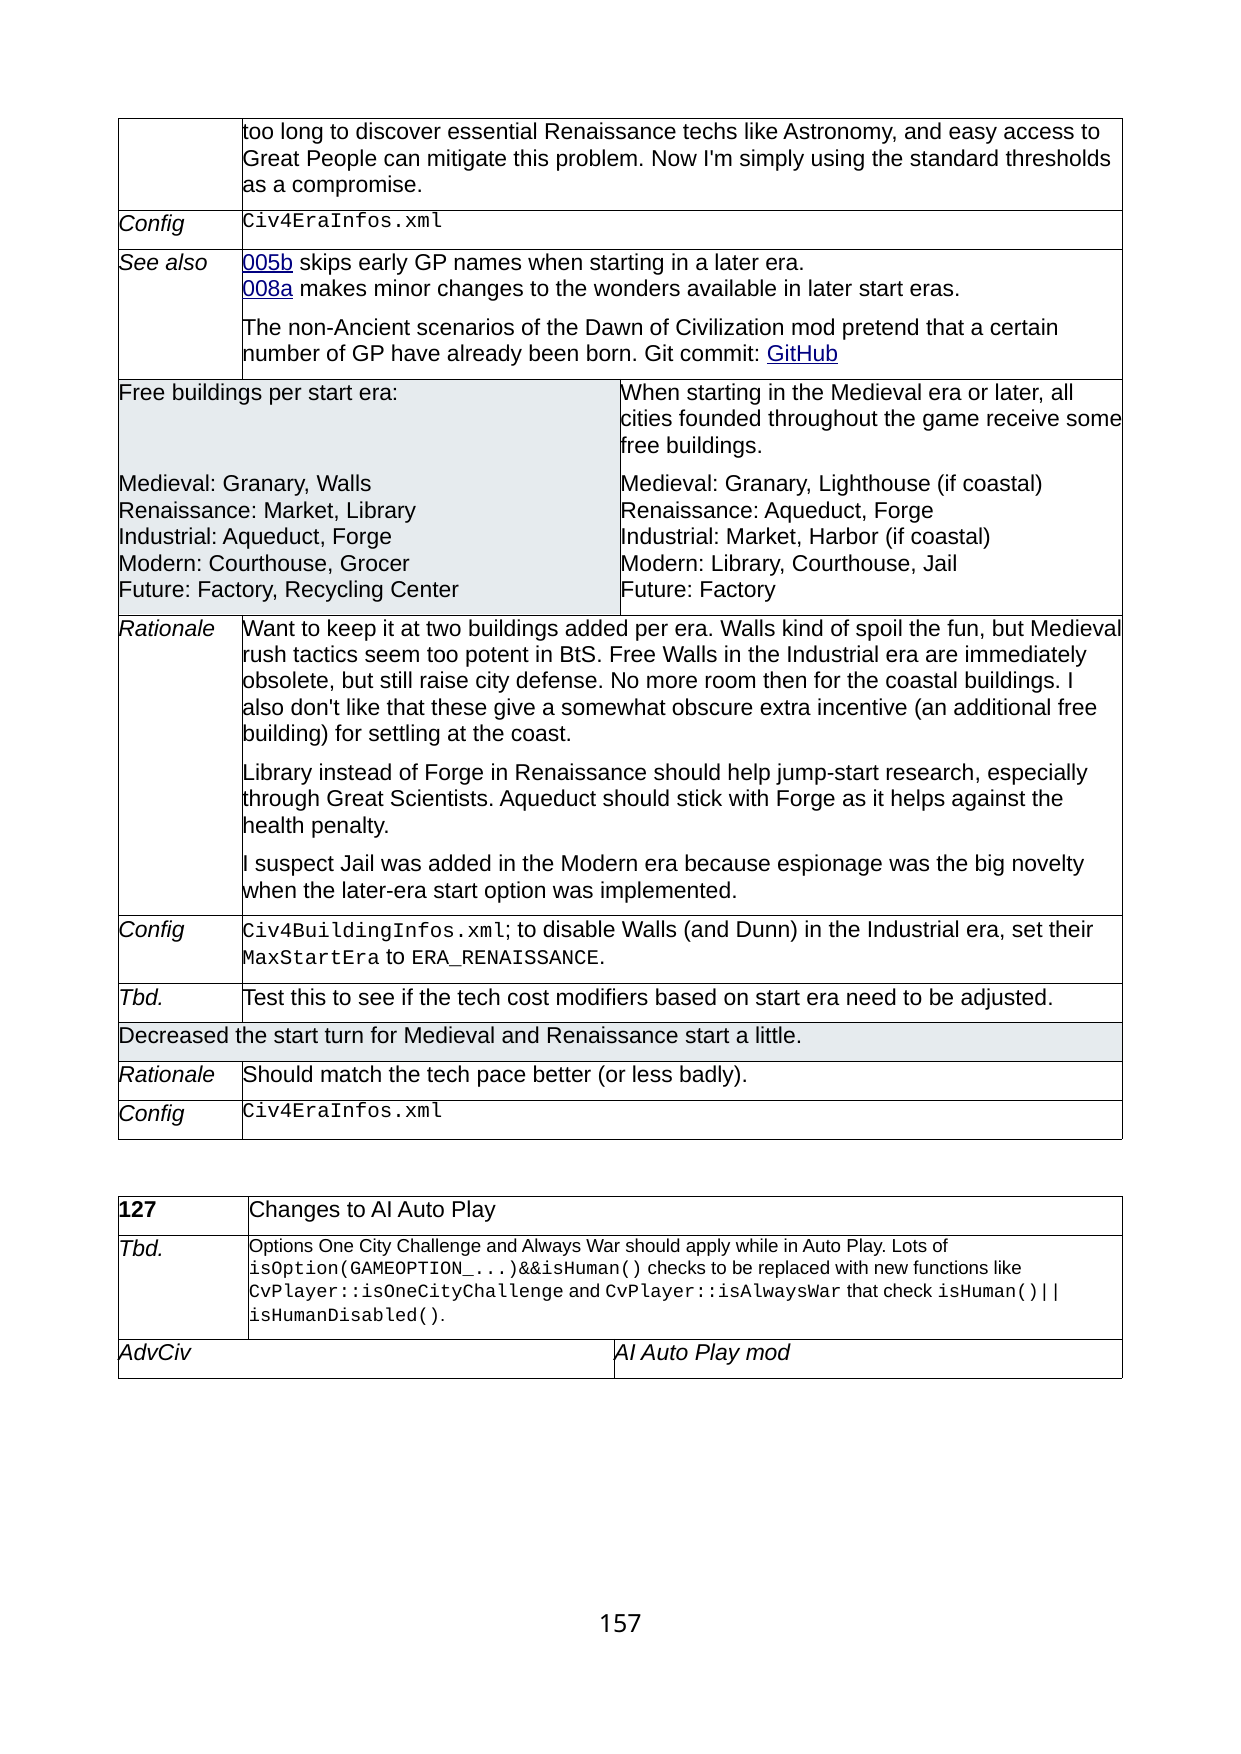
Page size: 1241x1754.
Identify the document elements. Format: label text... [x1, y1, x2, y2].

table_cell When starting in the Medieval era or later, all cities founded throughout the game receive some free buildings. Medieval: Granary, Lighthouse (if coastal) Renaissance: Aqueduct, Forge Industrial: Market, Harbor (if coastal) Modern: Library, Courthouse, Jail Future: Factory [621, 380, 1122, 614]
table_cell Config [119, 211, 242, 248]
table_cell Config [119, 1101, 242, 1139]
table_cell Rationale [119, 616, 242, 915]
table_header Changes to AI Auto Play [249, 1197, 1122, 1235]
table_cell Options One City Challenge and Always War should apply while in Auto Play. Lots of isOption(GAMEOPTION_...)&&isHuman() checks to be replaced with new functions like CvPlayer::isOneCityChallenge and CvPlayer::isAlwaysWar that check isHuman()||isHumanDisabled(). [249, 1236, 1122, 1339]
table_cell Tbd. [119, 1236, 248, 1339]
table_cell AI Auto Play mod [615, 1340, 1122, 1378]
table_cell Config [119, 916, 242, 983]
table_cell Tbd. [119, 984, 242, 1022]
table_cell See also [119, 250, 242, 379]
table_cell Civ4EraInfos.xml [243, 211, 1122, 248]
table_cell Free buildings per start era: Medieval: Granary, Walls Renaissance: Market, Library Industrial: Aqueduct, Forge Modern: Courthouse, Grocer Future: Factory, Recycling Center [119, 380, 620, 614]
table_cell [119, 119, 242, 210]
table_cell Decreased the start turn for Medieval and Renaissance start a little. [119, 1023, 1122, 1061]
table_cell Rationale [119, 1062, 242, 1100]
table_cell AdvCiv [119, 1340, 614, 1378]
table_cell 005b skips early GP names when starting in a later era. 008a makes minor changes to the wonders available in later start eras. The non-Ancient scenarios of the Dawn of Civilization mod pretend that a certain number of GP have already been born. Git commit: GitHub [243, 250, 1122, 379]
table_cell Test this to see if the tech cost modifiers based on start era need to be adjusted. [243, 984, 1122, 1022]
table_cell Want to keep it at two buildings added per era. Walls kind of spoil the fun, but Medieval rush tactics seem too potent in BtS. Free Walls in the Industrial era are immediately obsolete, but still raise city defense. No more room then for the coastal buildings. I also don't like that these give a somewhat obscure extra incentive (an additional free building) for settling at the coast. Library instead of Forge in Renaissance should help jump-start research, especially through Great Scientists. Aqueduct should stick with Forge as it helps against the health penalty. I suspect Jail was added in the Modern era because espionage was the big novelty when the later-era start option was implemented. [243, 616, 1122, 915]
table_cell too long to discover essential Renaissance techs like Astronomy, and easy access to Great People can mitigate this problem. Now I'm simply using the standard thresholds as a compromise. [243, 119, 1122, 210]
table_cell Should match the tech pace better (or less badly). [243, 1062, 1122, 1100]
table_cell Civ4BuildingInfos.xml; to disable Walls (and Dunn) in the Industrial era, set their MaxStartEra to ERA_RENAISSANCE. [243, 916, 1122, 983]
table_header 127 [119, 1197, 248, 1235]
table_cell Civ4EraInfos.xml [243, 1101, 1122, 1139]
